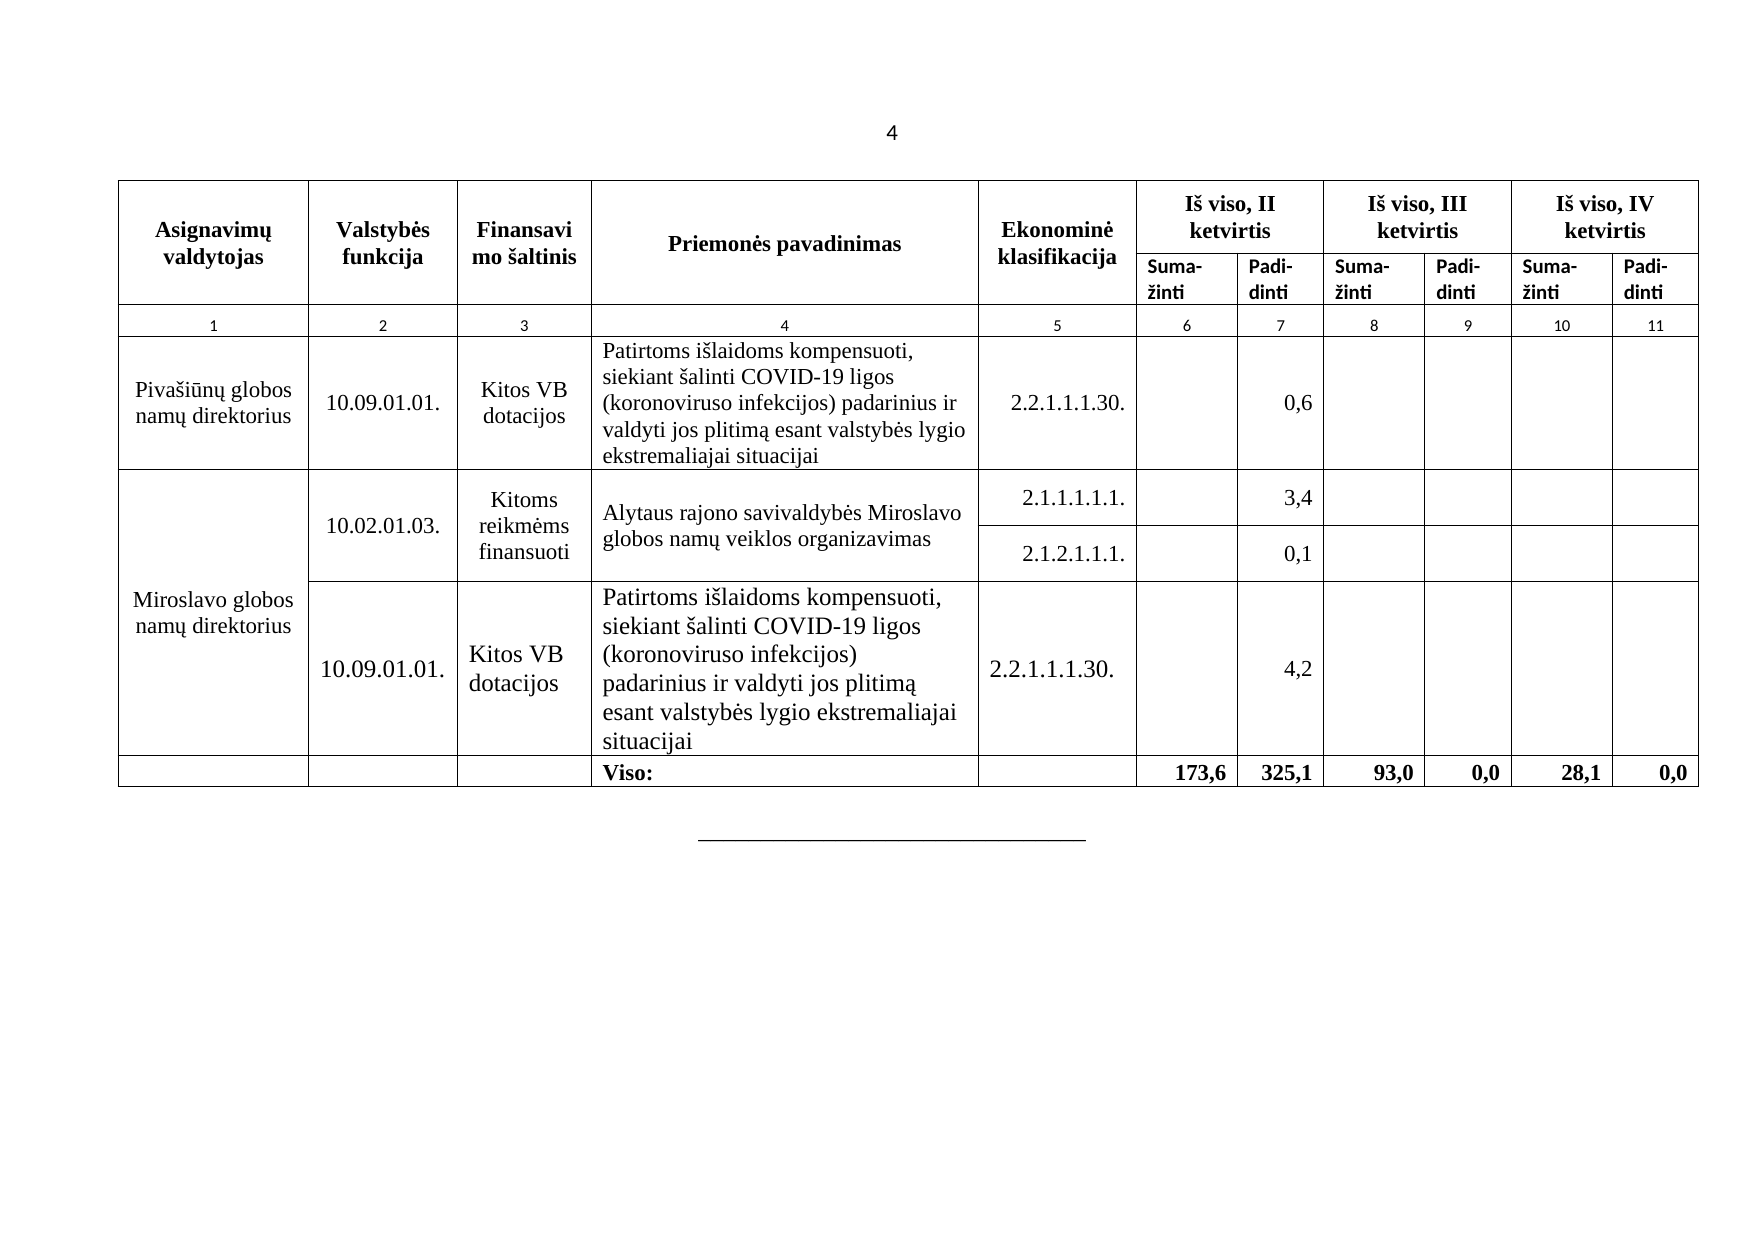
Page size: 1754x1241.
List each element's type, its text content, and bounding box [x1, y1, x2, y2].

table_cell 8 [1324, 305, 1424, 336]
table_cell Alytaus rajono savivaldybės Miroslavo globos namų veiklos organizavimas [592, 470, 978, 581]
table_cell [1137, 526, 1237, 581]
table_cell 10.02.01.03. [309, 470, 457, 581]
table_cell 6 [1137, 305, 1237, 336]
table_cell [309, 756, 457, 786]
table_cell Padi-dinti [1613, 254, 1698, 304]
table_cell 3 [458, 305, 591, 336]
table_cell [1613, 337, 1698, 468]
table_cell [1699, 581, 1723, 754]
table_cell Pivašiūnų globos namų direktorius [119, 337, 308, 468]
table_cell Patirtoms išlaidoms kompensuoti, siekiant šalinti COVID-19 ligos (koronoviruso infekcijos) padarinius ir valdyti jos plitimą esant valstybės lygio ekstremaliajai situacijai [592, 337, 978, 468]
table_header Valstybės funkcija [309, 181, 457, 304]
table_cell [1699, 525, 1723, 581]
table_cell Patirtoms išlaidoms kompensuoti, siekiant šalinti COVID-19 ligos (koronoviruso infekcijos) padarinius ir valdyti jos plitimą esant valstybės lygio ekstremaliajai situacijai [592, 582, 978, 754]
table_cell 2.2.1.1.1.30. [979, 337, 1136, 468]
table_cell 2.2.1.1.1.30. [979, 582, 1136, 754]
table_cell [1613, 470, 1698, 525]
table_cell 173,6 [1137, 756, 1237, 786]
table_cell 4 [592, 305, 978, 336]
table_cell 7 [1238, 305, 1323, 336]
table_cell [1324, 582, 1424, 754]
table_cell 1 [119, 305, 308, 336]
table_cell [1512, 470, 1612, 525]
table_cell 5 [979, 305, 1136, 336]
table_cell [1699, 755, 1723, 786]
table_cell [1699, 221, 1723, 252]
table_cell 28,1 [1512, 756, 1612, 786]
table_cell [1699, 304, 1723, 336]
table_header Iš viso, III ketvirtis [1324, 181, 1511, 252]
table_header Finansavimo šaltinis [458, 181, 591, 304]
table_cell 3,4 [1238, 470, 1323, 525]
text _______________________________ [118, 816, 1665, 844]
table_cell [1613, 582, 1698, 754]
table_cell Kitos VB dotacijos [458, 582, 591, 754]
table_cell [1613, 526, 1698, 581]
table_header Ekonominė klasifikacija [979, 181, 1136, 304]
table_cell 4,2 [1238, 582, 1323, 754]
table_cell Padi-dinti [1425, 254, 1511, 304]
table_cell [1425, 582, 1511, 754]
table_cell [1324, 470, 1424, 525]
table_cell Suma-žinti [1137, 254, 1237, 304]
table_cell Kitoms reikmėms finansuoti [458, 470, 591, 581]
table_cell Miroslavo globos namų direktorius [119, 470, 308, 754]
table_cell [1425, 526, 1511, 581]
table_cell 0,6 [1238, 337, 1323, 468]
table_cell 2 [309, 305, 457, 336]
table_cell Suma-žinti [1324, 254, 1424, 304]
table_header [1699, 180, 1723, 221]
table_cell 0,0 [1613, 756, 1698, 786]
table_cell 0,1 [1238, 526, 1323, 581]
table_cell [1425, 337, 1511, 468]
table_cell [979, 756, 1136, 786]
table_cell Padi-dinti [1238, 254, 1323, 304]
table_cell 11 [1613, 305, 1698, 336]
table_cell 9 [1425, 305, 1511, 336]
table_cell [1324, 526, 1424, 581]
table_cell 10 [1512, 305, 1612, 336]
table_cell [1512, 582, 1612, 754]
table_cell 10.09.01.01. [309, 337, 457, 468]
table_cell [1425, 470, 1511, 525]
table_cell [1512, 526, 1612, 581]
table_cell [1137, 470, 1237, 525]
table_cell [119, 756, 308, 786]
table_header Iš viso, IV ketvirtis [1512, 181, 1698, 252]
table_cell [1512, 337, 1612, 468]
table_cell [458, 756, 591, 786]
table_cell 93,0 [1324, 756, 1424, 786]
table_cell Kitos VB dotacijos [458, 337, 591, 468]
table_cell Viso: [592, 756, 978, 786]
table_cell 10.09.01.01. [309, 582, 457, 754]
table_header Asignavimų valdytojas [119, 181, 308, 304]
table_cell [1137, 337, 1237, 468]
table_cell 0,0 [1425, 756, 1511, 786]
table_cell [1137, 582, 1237, 754]
table_cell 325,1 [1238, 756, 1323, 786]
table_cell [1699, 253, 1723, 304]
table_header Iš viso, II ketvirtis [1137, 181, 1323, 252]
table_cell [1699, 336, 1723, 468]
table_cell 2.1.2.1.1.1. [979, 526, 1136, 581]
table_cell 2.1.1.1.1.1. [979, 470, 1136, 525]
table_cell [1324, 337, 1424, 468]
table_header Priemonės pavadinimas [592, 181, 978, 304]
table_cell [1699, 469, 1723, 525]
table_cell Suma-žinti [1512, 254, 1612, 304]
